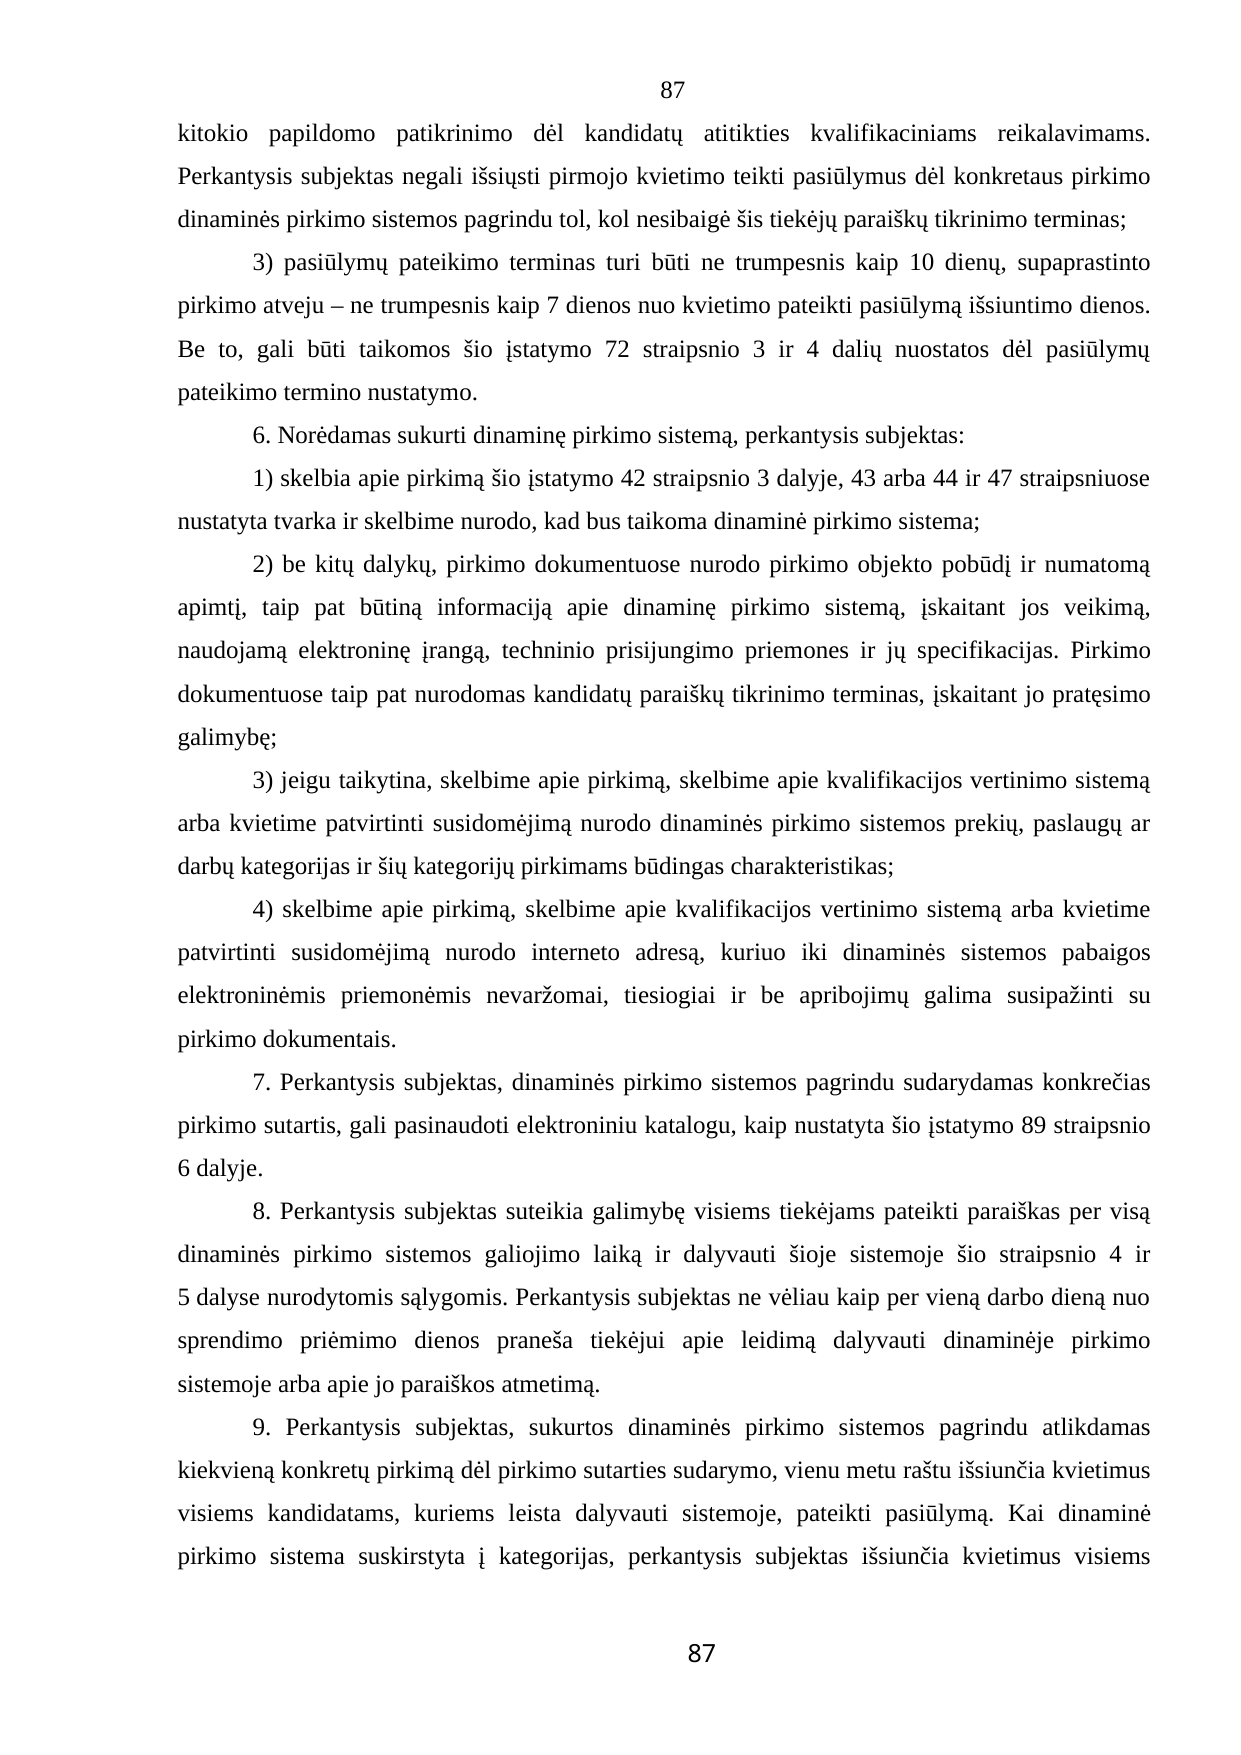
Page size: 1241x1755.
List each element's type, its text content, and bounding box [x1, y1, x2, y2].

text 3) pasiūlymų pateikimo terminas turi būti ne trumpesnis kaip 10 dienų, supaprastinto pirkimo atveju – ne trumpesnis kaip 7 dienos nuo kvietimo pateikti pasiūlymą išsiuntimo dienos. Be to, gali būti taikomos šio įstatymo 72 straipsnio 3 ir 4 dalių nuostatos dėl pasiūlymų pateikimo termino nustatymo. [177, 247, 1152, 406]
text 2) be kitų dalykų, pirkimo dokumentuose nurodo pirkimo objekto pobūdį ir numatomą apimtį, taip pat būtiną informaciją apie dinaminę pirkimo sistemą, įskaitant jos veikimą, naudojamą elektroninę įrangą, techninio prisijungimo priemones ir jų specifikacijas. Pirkimo dokumentuose taip pat nurodomas kandidatų paraiškų tikrinimo terminas, įskaitant jo pratęsimo galimybę; [177, 549, 1152, 751]
text 3) jeigu taikytina, skelbime apie pirkimą, skelbime apie kvalifikacijos vertinimo sistemą arba kvietime patvirtinti susidomėjimą nurodo dinaminės pirkimo sistemos prekių, paslaugų ar darbų kategorijas ir šių kategorijų pirkimams būdingas charakteristikas; [177, 765, 1152, 880]
text 7. Perkantysis subjektas, dinaminės pirkimo sistemos pagrindu sudarydamas konkrečias pirkimo sutartis, gali pasinaudoti elektroniniu katalogu, kaip nustatyta šio įstatymo 89 straipsnio 6 dalyje. [177, 1067, 1152, 1182]
text 6. Norėdamas sukurti dinaminę pirkimo sistemą, perkantysis subjektas: [177, 420, 1152, 449]
text 9. Perkantysis subjektas, sukurtos dinaminės pirkimo sistemos pagrindu atlikdamas kiekvieną konkretų pirkimą dėl pirkimo sutarties sudarymo, vienu metu raštu išsiunčia kvietimus visiems kandidatams, kuriems leista dalyvauti sistemoje, pateikti pasiūlymą. Kai dinaminė pirkimo sistema suskirstyta į kategorijas, perkantysis subjektas išsiunčia kvietimus visiems [177, 1412, 1152, 1570]
text 4) skelbime apie pirkimą, skelbime apie kvalifikacijos vertinimo sistemą arba kvietime patvirtinti susidomėjimą nurodo interneto adresą, kuriuo iki dinaminės sistemos pabaigos elektroninėmis priemonėmis nevaržomai, tiesiogiai ir be apribojimų galima susipažinti su pirkimo dokumentais. [177, 894, 1152, 1052]
text 8. Perkantysis subjektas suteikia galimybę visiems tiekėjams pateikti paraiškas per visą dinaminės pirkimo sistemos galiojimo laiką ir dalyvauti šioje sistemoje šio straipsnio 4 ir 5 dalyse nurodytomis sąlygomis. Perkantysis subjektas ne vėliau kaip per vieną darbo dieną nuo sprendimo priėmimo dienos praneša tiekėjui apie leidimą dalyvauti dinaminėje pirkimo sistemoje arba apie jo paraiškos atmetimą. [177, 1196, 1152, 1397]
text 1) skelbia apie pirkimą šio įstatymo 42 straipsnio 3 dalyje, 43 arba 44 ir 47 straipsniuose nustatyta tvarka ir skelbime nurodo, kad bus taikoma dinaminė pirkimo sistema; [177, 463, 1152, 535]
text kitokio papildomo patikrinimo dėl kandidatų atitikties kvalifikaciniams reikalavimams. Perkantysis subjektas negali išsiųsti pirmojo kvietimo teikti pasiūlymus dėl konkretaus pirkimo dinaminės pirkimo sistemos pagrindu tol, kol nesibaigė šis tiekėjų paraiškų tikrinimo terminas; [177, 118, 1152, 233]
